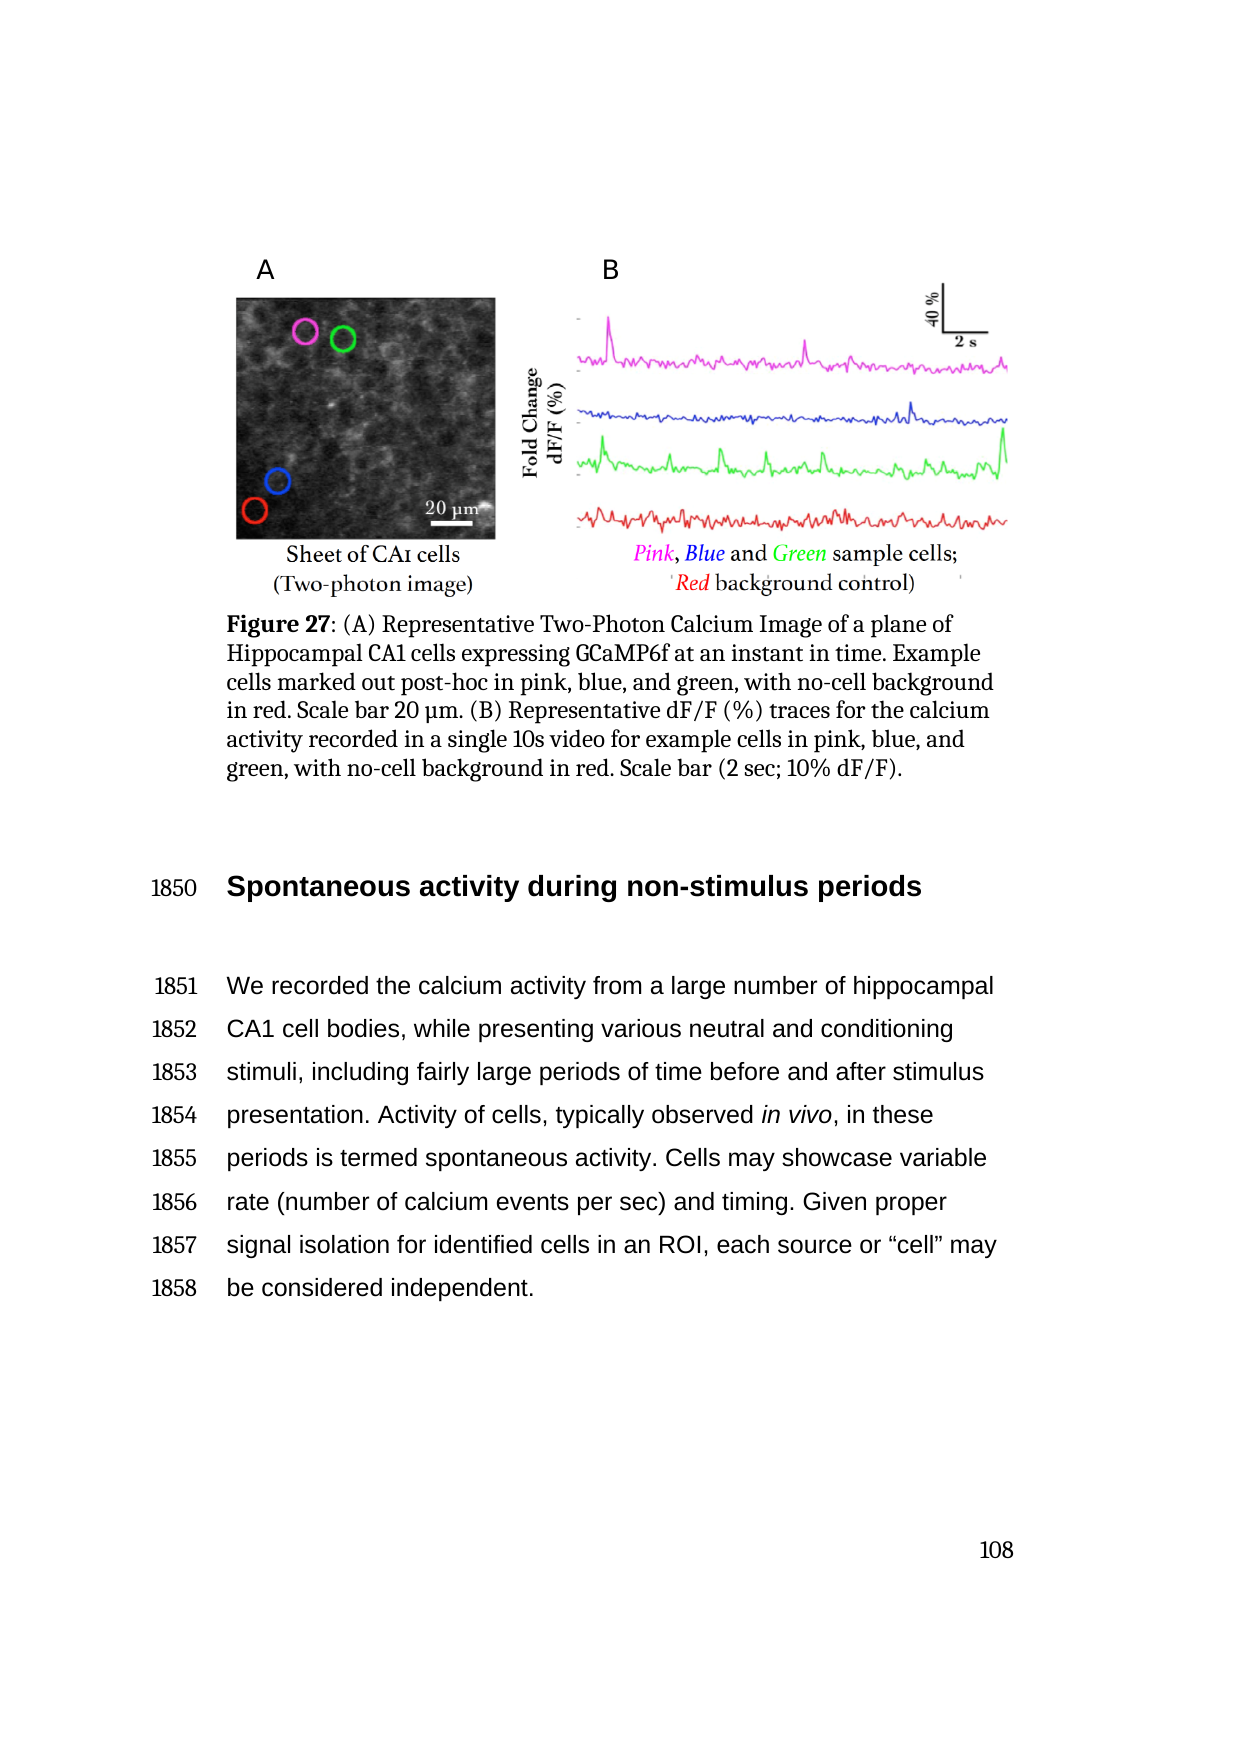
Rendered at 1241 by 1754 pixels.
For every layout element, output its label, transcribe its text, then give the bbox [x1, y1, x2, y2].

subtitle Spontaneous activity during non-stimulus periods [226, 869, 1014, 903]
text We recorded the calcium activity from a large number of hippocampal CA1 cell bodies, while presenting various neutral and conditioning stimuli, including fairly large periods of time before and after stimulus presentation. Activity of cells, typically observed in vivo, in these periods is termed spontaneous activity. Cells may showcase variable rate (number of calcium events per sec) and timing. Given proper signal isolation for identified cells in an ROI, each source or “cell” may be considered independent. [226, 971, 1014, 1302]
text Figure 27: (A) Representative Two-Photon Calcium Image of a plane of Hippocampal CA1 cells expressing GCaMP6f at an instant in time. Example cells marked out post-hoc in pink, blue, and green, with no-cell background in red. Scale bar 20 µm. (B) Representative dF/F (%) traces for the calcium activity recorded in a single 10s video for example cells in pink, blue, and green, with no-cell background in red. Scale bar (2 sec; 10% dF/F). [226, 598, 1014, 782]
